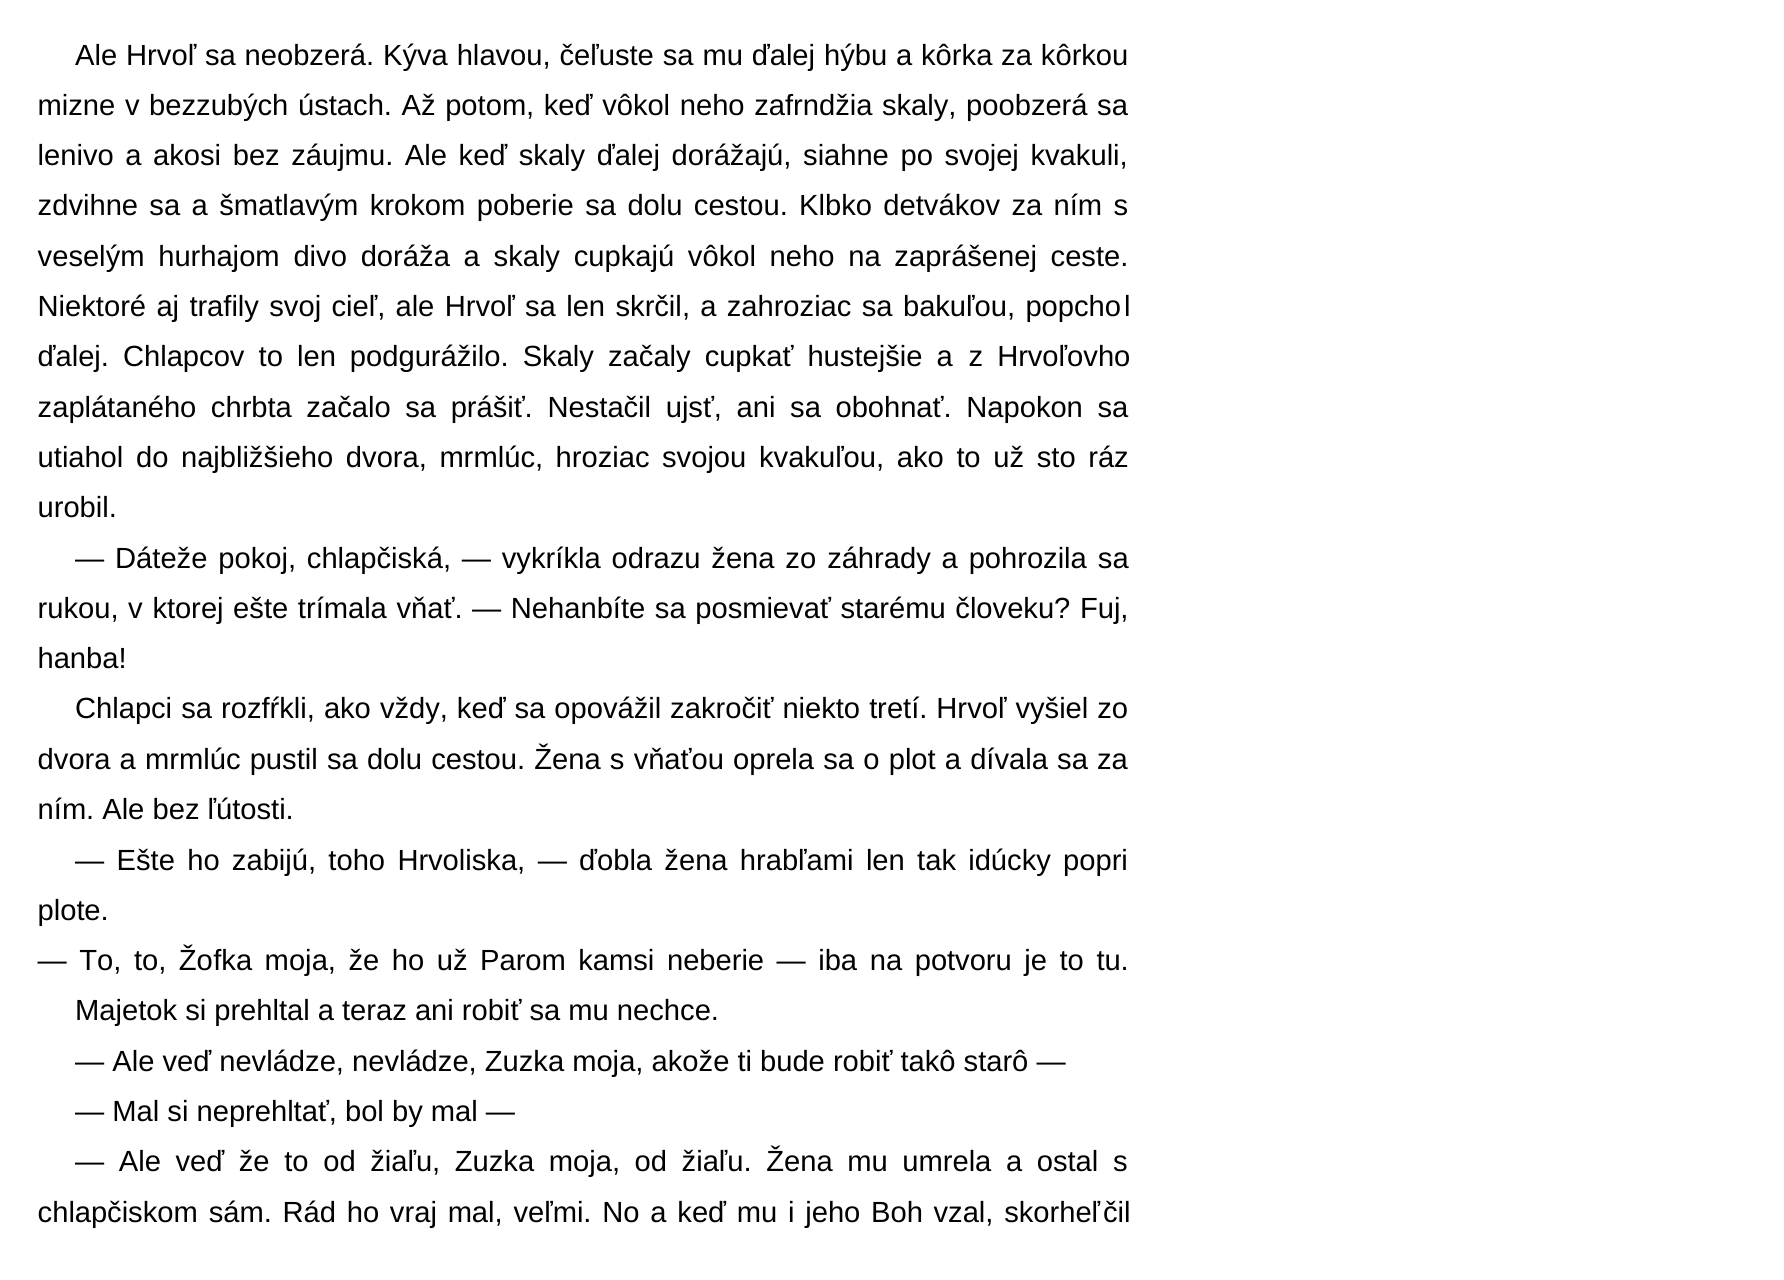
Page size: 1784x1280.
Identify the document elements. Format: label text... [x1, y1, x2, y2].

text — Ešte ho zabijú, toho Hrvoliska, — ďobla žena hrabľami len tak idúcky popri plote. [37, 842, 1130, 926]
text — Mal si neprehltať, bol by mal — [37, 1094, 1130, 1128]
text Ale Hrvoľ sa neobzerá. Kýva hlavou, čeľuste sa mu ďalej hýbu a kôrka za kôrkou mizne v bezzubých ústach. Až potom, keď vôkol neho zafrndžia skaly, poobzerá sa lenivo a akosi bez záujmu. Ale keď skaly ďalej dorážajú, siahne po svojej kvakuli, zdvihne sa a šmatlavým krokom poberie sa dolu cestou. Klbko detvákov za ním s veselým hurhajom divo doráža a skaly cupkajú vôkol neho na zaprášenej ceste. Niektoré aj trafily svoj cieľ, ale Hrvoľ sa len skrčil, a zahroziac sa bakuľou, popchol ďalej. Chlapcov to len podgurážilo. Skaly začaly cupkať hustejšie a z Hrvoľovho zaplátaného chrbta začalo sa prášiť. Nestačil ujsť, ani sa obohnať. Napokon sa utiahol do najbližšieho dvora, mrmlúc, hroziac svojou kvakuľou, ako to už sto ráz urobil. [37, 37, 1130, 524]
text — Ale veď nevládze, nevládze, Zuzka moja, akože ti bude robiť takô starô — [37, 1044, 1130, 1077]
text — To, to, Žofka moja, že ho už Parom kamsi neberie — iba na potvoru je to tu. Majetok si prehltal a teraz ani robiť sa mu nechce. [37, 943, 1130, 1027]
text Chlapci sa rozfŕkli, ako vždy, keď sa opovážil zakročiť niekto tretí. Hrvoľ vyšiel zo dvora a mrmlúc pustil sa dolu cestou. Žena s vňaťou oprela sa o plot a dívala sa za ním. Ale bez ľútosti. [37, 692, 1130, 826]
text — Ale veď že to od žiaľu, Zuzka moja, od žiaľu. Žena mu umrela a ostal s chlapčiskom sám. Rád ho vraj mal, veľmi. No a keď mu i jeho Boh vzal, skorheľčil [37, 1144, 1130, 1228]
text — Dáteže pokoj, chlapčiská, — vykríkla odrazu žena zo záhrady a pohrozila sa rukou, v ktorej ešte trímala vňať. — Nehanbíte sa posmievať starému človeku? Fuj, hanba! [37, 541, 1130, 675]
